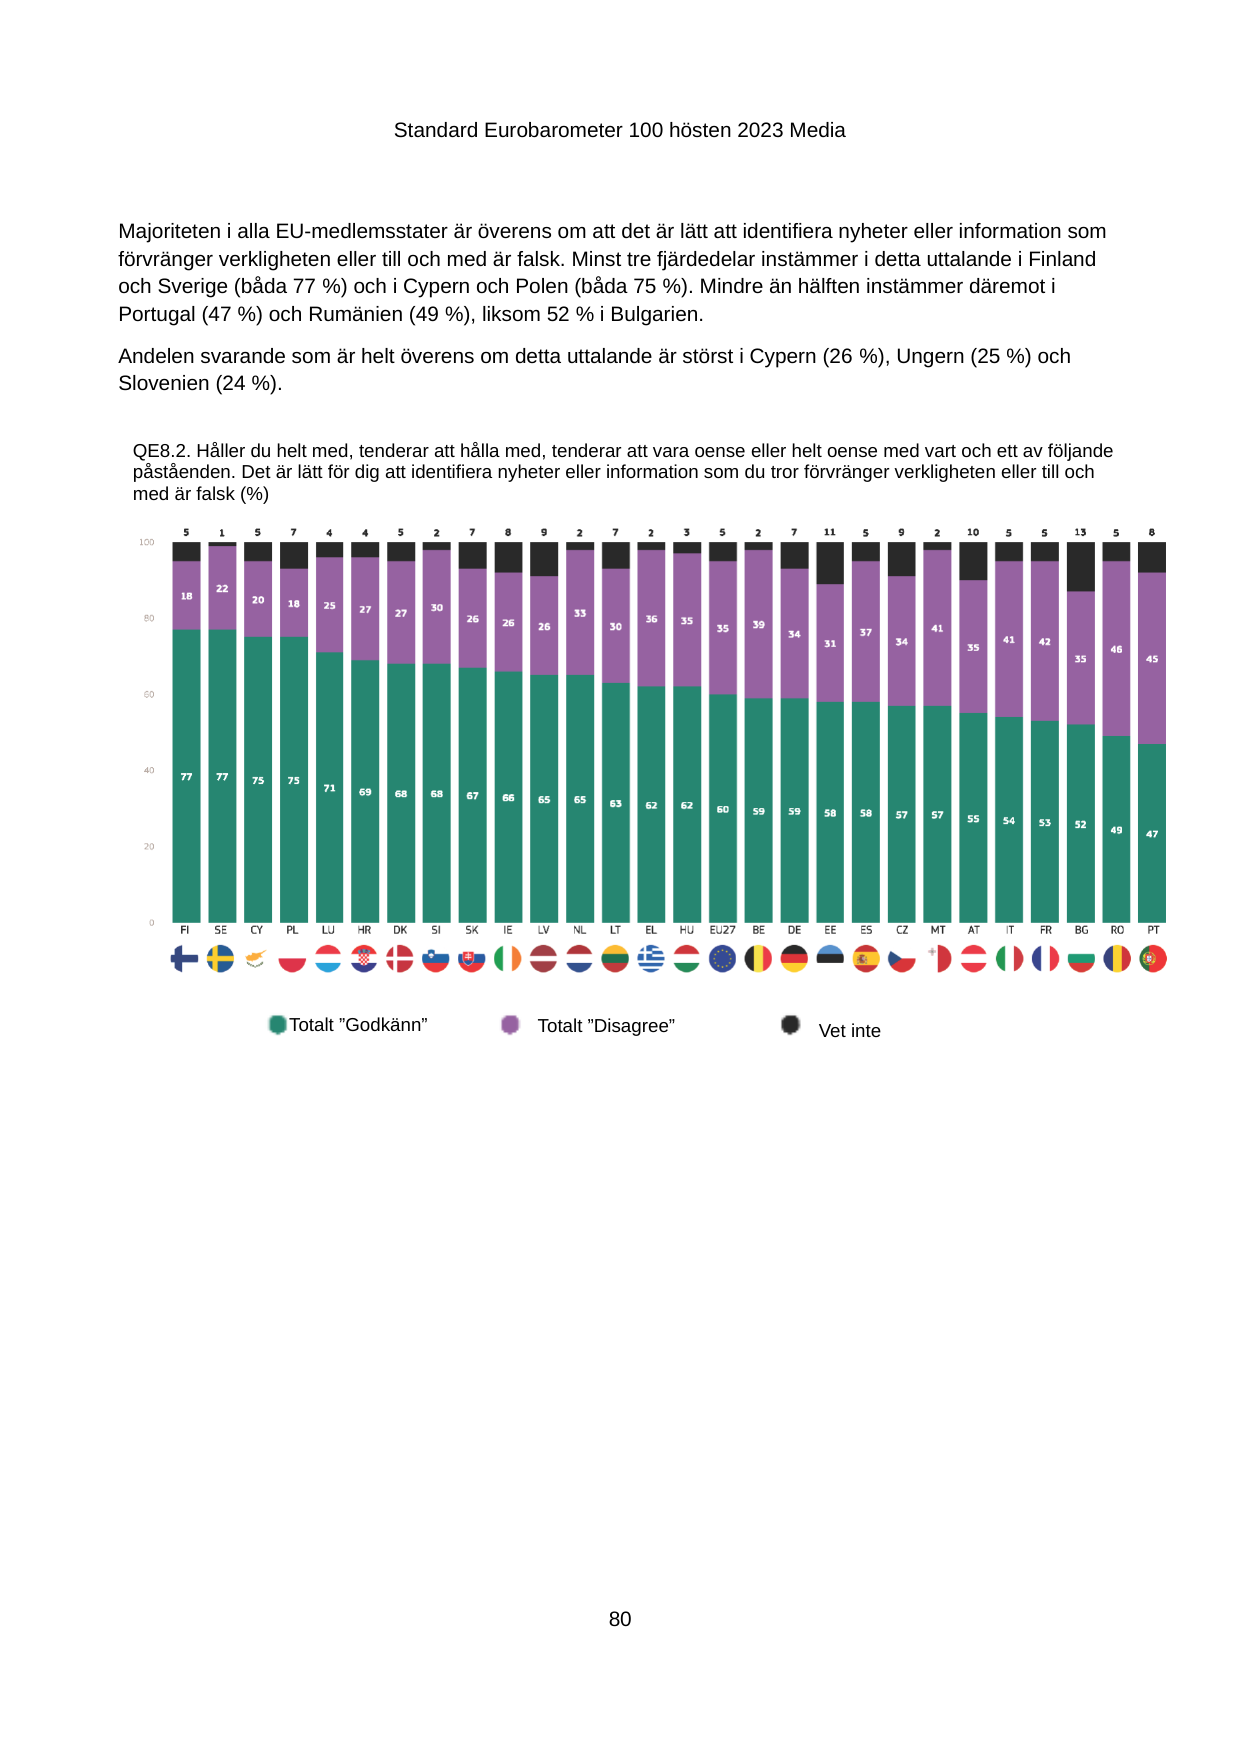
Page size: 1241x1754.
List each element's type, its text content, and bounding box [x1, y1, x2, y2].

picture [131, 523, 1173, 978]
picture [235, 995, 1020, 1067]
text Majoriteten i alla EU-medlemsstater är överens om att det är lätt att identifiera nyheter eller information som förvränger verkligheten eller till och med är falsk. Minst tre fjärdedelar instämmer i detta uttalande i Finland och Sverige (båda 77 %) och i Cypern och Polen (båda 75 %). Mindre än hälften instämmer däremot i Portugal (47 %) och Rumänien (49 %), liksom 52 % i Bulgarien. [118, 219, 1122, 326]
text Andelen svarande som är helt överens om detta uttalande är störst i Cypern (26 %), Ungern (25 %) och Slovenien (24 %). [118, 344, 1122, 395]
